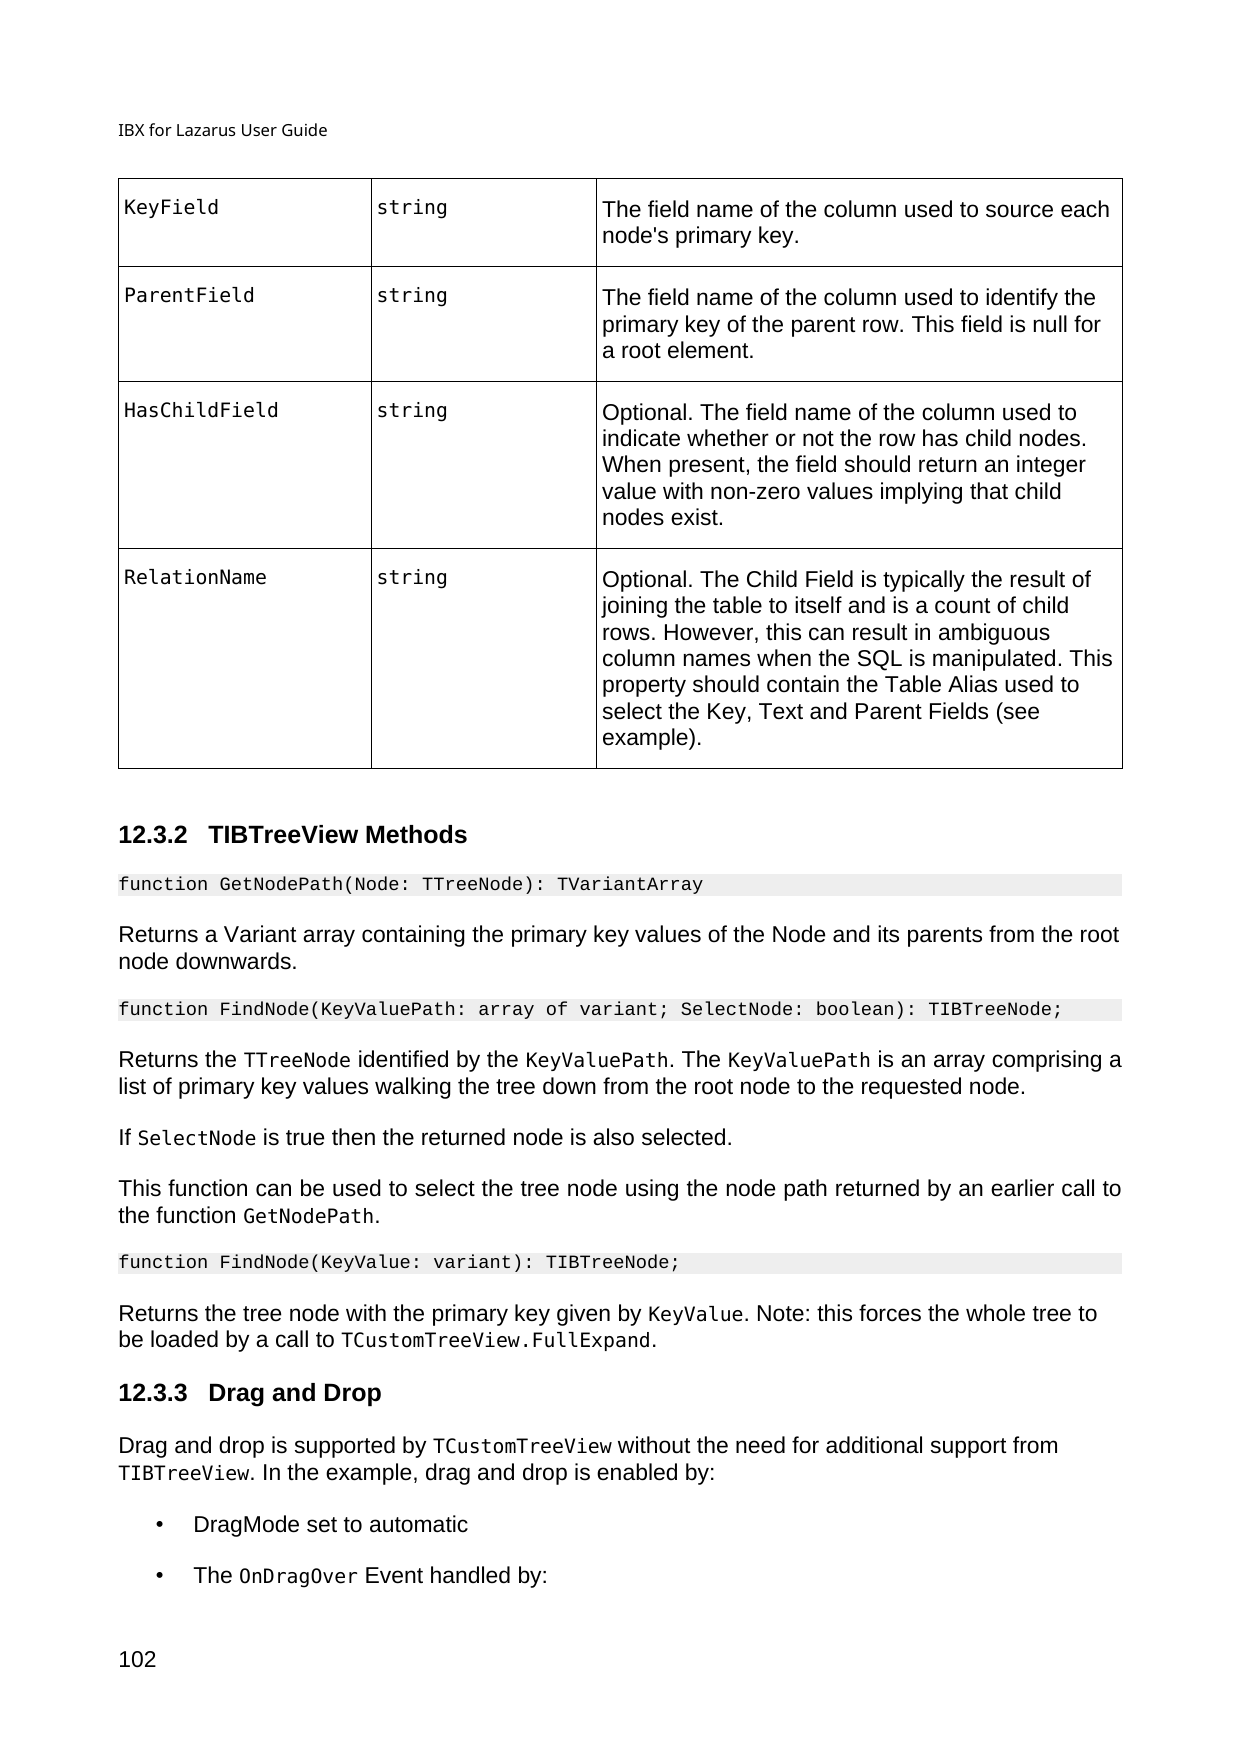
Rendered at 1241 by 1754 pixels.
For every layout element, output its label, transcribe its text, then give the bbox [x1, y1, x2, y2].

table_cell RelationName [119, 549, 371, 768]
text Returns the TTreeNode identified by the KeyValuePath. The KeyValuePath is an array comprising a list of primary key values walking the tree down from the root node to the requested node. [118, 1046, 1122, 1099]
subtitle TIBTreeView Methods [118, 820, 1122, 849]
table_cell KeyField [119, 179, 371, 266]
subtitle Drag and Drop [118, 1378, 1122, 1407]
text Returns the tree node with the primary key given by KeyValue. Note: this forces the whole tree to be loaded by a call to TCustomTreeView.FullExpand. [118, 1300, 1122, 1352]
table_cell The field name of the column used to identify the primary key of the parent row. This field is null for a root element. [597, 267, 1122, 381]
text This function can be used to select the tree node using the node path returned by an earlier call to the function GetNodePath. [118, 1175, 1122, 1228]
table_cell Optional. The Child Field is typically the result of joining the table to itself and is a count of child rows. However, this can result in ambiguous column names when the SQL is manipulated. This property should contain the Table Alias used to select the Key, Text and Parent Fields (see example). [597, 549, 1122, 768]
table_cell ParentField [119, 267, 371, 381]
table_cell string [372, 267, 596, 381]
list DragMode set to automatic [156, 1511, 1122, 1537]
table_cell string [372, 179, 596, 266]
table_cell The field name of the column used to source each node's primary key. [597, 179, 1122, 266]
table_cell Optional. The field name of the column used to indicate whether or not the row has child nodes. When present, the field should return an integer value with non-zero values implying that child nodes exist. [597, 382, 1122, 548]
text If SelectNode is true then the returned node is also selected. [118, 1124, 1122, 1150]
text function GetNodePath(Node: TTreeNode): TVariantArray [118, 874, 1122, 896]
table_cell string [372, 549, 596, 768]
text function FindNode(KeyValuePath: array of variant; SelectNode: boolean): TIBTreeNode; [118, 999, 1122, 1021]
text function FindNode(KeyValue: variant): TIBTreeNode; [118, 1253, 1122, 1274]
text Drag and drop is supported by TCustomTreeView without the need for additional support from TIBTreeView. In the example, drag and drop is enabled by: [118, 1432, 1122, 1485]
table_cell string [372, 382, 596, 548]
text Returns a Variant array containing the primary key values of the Node and its parents from the root node downwards. [118, 921, 1122, 974]
table_cell HasChildField [119, 382, 371, 548]
list The OnDragOver Event handled by: [156, 1562, 1122, 1589]
